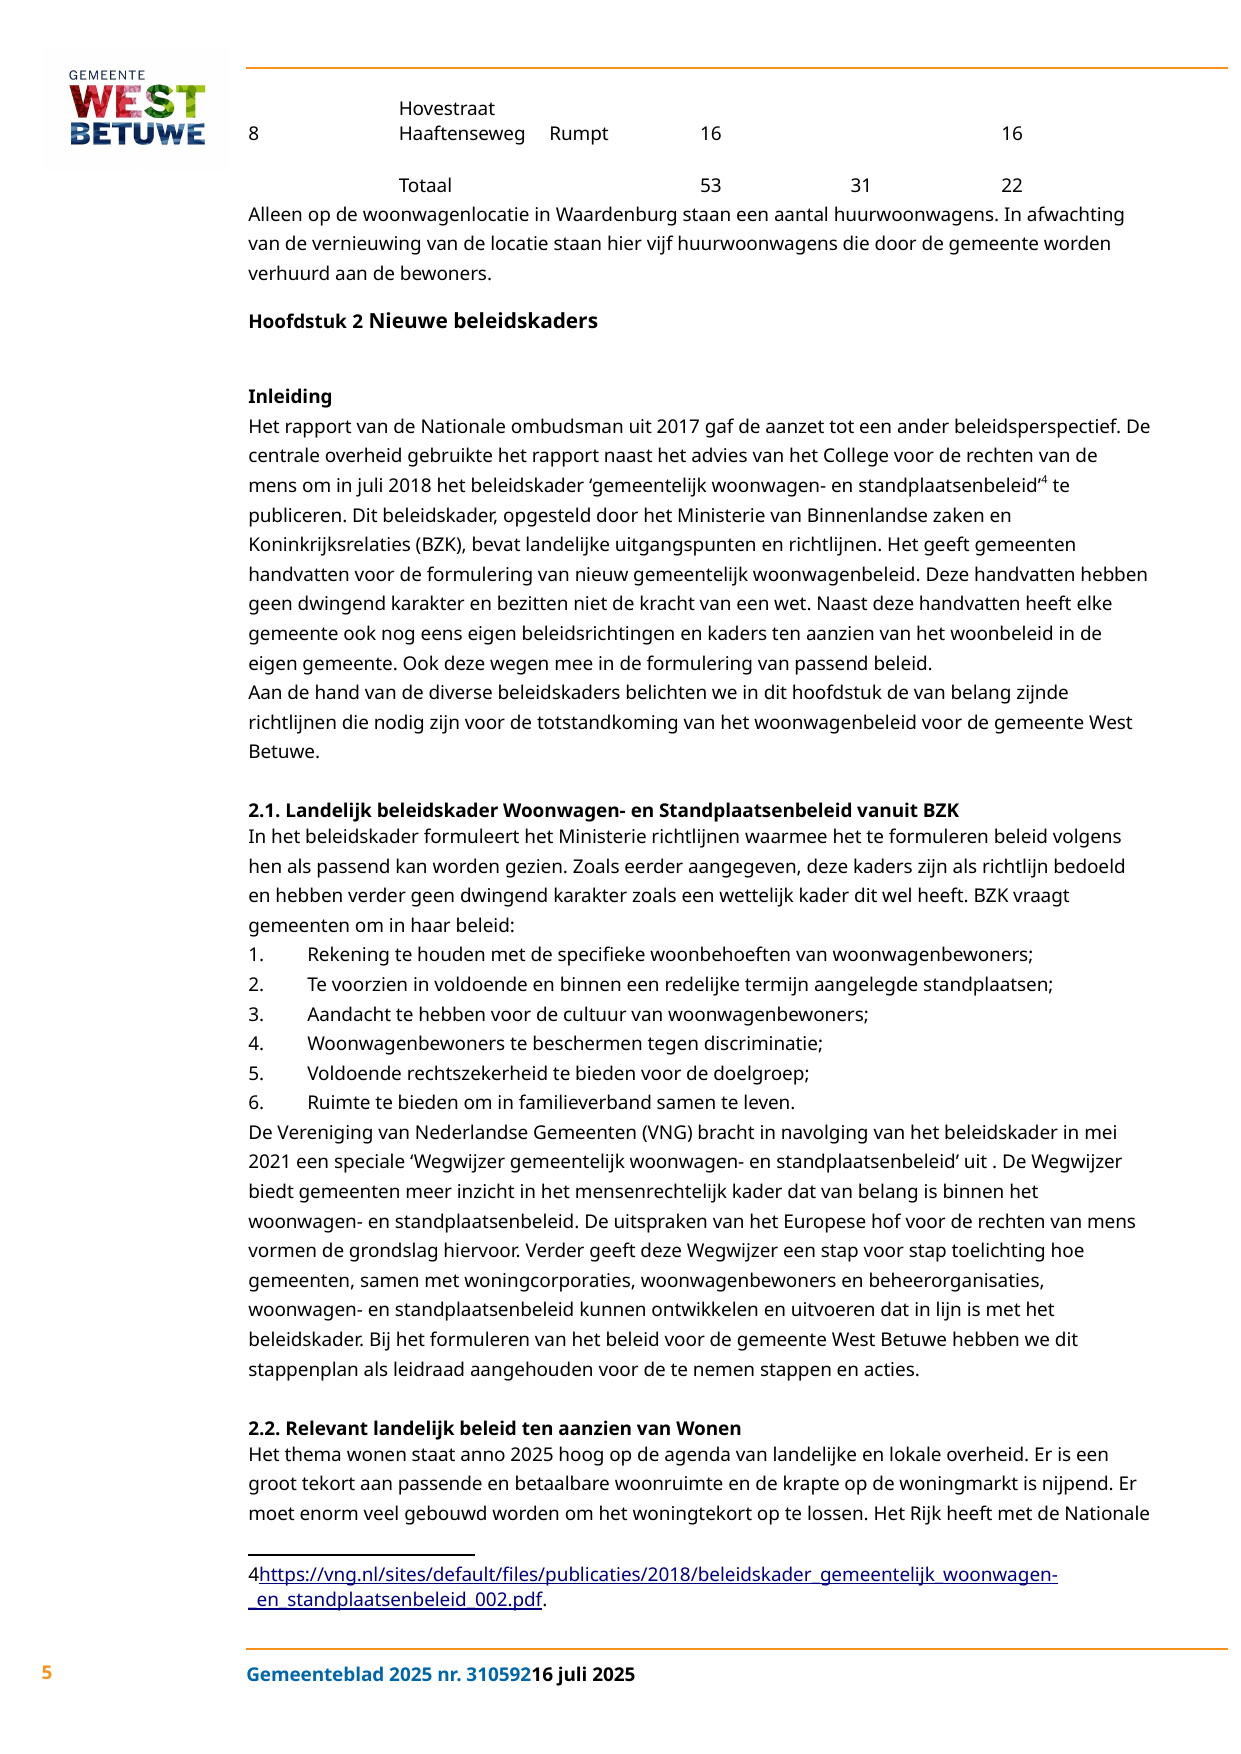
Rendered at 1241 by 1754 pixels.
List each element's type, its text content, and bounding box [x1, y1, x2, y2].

table_cell 53 [700, 172, 850, 198]
list Te voorzien in voldoende en binnen een redelijke termijn aangelegde standplaatsen; [248, 971, 1152, 997]
table_cell 22 [1001, 172, 1152, 198]
table_cell Hovestraat [399, 95, 549, 121]
text Het thema wonen staat anno 2025 hoog op de agenda van landelijke en lokale overheid. Er is een groot tekort aan passende en betaalbare woonruimte en de krapte op de woningmarkt is nijpend. Er moet enorm veel gebouwd worden om het woningtekort op te lossen. Het Rijk heeft met de Nationale [248, 1441, 1152, 1526]
table_cell [549, 146, 700, 172]
picture [41, 47, 231, 172]
list Voldoende rechtszekerheid te bieden voor de doelgroep; [248, 1060, 1152, 1086]
table_cell 31 [850, 172, 1001, 198]
text Alleen op de woonwagenlocatie in Waardenburg staan een aantal huurwoonwagens. In afwachting van de vernieuwing van de locatie staan hier vijf huurwoonwagens die door de gemeente worden verhuurd aan de bewoners. [248, 201, 1152, 286]
list Ruimte te bieden om in familieverband samen te leven. [248, 1089, 1152, 1115]
table_cell [850, 95, 1001, 121]
list Woonwagenbewoners te beschermen tegen discriminatie; [248, 1030, 1152, 1056]
text Aan de hand van de diverse beleidskaders belichten we in dit hoofdstuk de van belang zijnde richtlijnen die nodig zijn voor de totstandkoming van het woonwagenbeleid voor de gemeente West Betuwe. [248, 679, 1152, 764]
table_cell [549, 172, 700, 198]
table_cell [850, 121, 1001, 146]
text https://vng.nl/sites/default/files/publicaties/2018/beleidskader_gemeentelijk_woonwagen-_en_standplaatsenbeleid_002.pdf. [248, 1561, 1152, 1612]
table_cell 16 [700, 121, 850, 146]
text Het rapport van de Nationale ombudsman uit 2017 gaf de aanzet tot een ander beleidsperspectief. De centrale overheid gebruikte het rapport naast het advies van het College voor de rechten van de mens om in juli 2018 het beleidskader ‘gemeentelijk woonwagen- en standplaatsenbeleid’ te publiceren. Dit beleidskader, opgesteld door het Ministerie van Binnenlandse zaken en Koninkrijksrelaties (BZK), bevat landelijke uitgangspunten en richtlijnen. Het geeft gemeenten handvatten voor de formulering van nieuw gemeentelijk woonwagenbeleid. Deze handvatten hebben geen dwingend karakter en bezitten niet de kracht van een wet. Naast deze handvatten heeft elke gemeente ook nog eens eigen beleidsrichtingen en kaders ten aanzien van het woonbeleid in de eigen gemeente. Ook deze wegen mee in de formulering van passend beleid. [248, 413, 1152, 675]
table_cell Haaftenseweg [399, 121, 549, 146]
list Aandacht te hebben voor de cultuur van woonwagenbewoners; [248, 1001, 1152, 1027]
table_cell [248, 95, 398, 121]
table_cell [1001, 146, 1152, 172]
table_cell [549, 95, 700, 121]
text 2.2. Relevant landelijk beleid ten aanzien van Wonen [248, 1415, 1152, 1441]
table_cell Totaal [399, 172, 549, 198]
table_cell 8 [248, 121, 398, 146]
table_cell [248, 172, 398, 198]
table_cell [700, 146, 850, 172]
table_cell [700, 95, 850, 121]
list Rekening te houden met de specifieke woonbehoeften van woonwagenbewoners; [248, 942, 1152, 967]
text In het beleidskader formuleert het Ministerie richtlijnen waarmee het te formuleren beleid volgens hen als passend kan worden gezien. Zoals eerder aangegeven, deze kaders zijn als richtlijn bedoeld en hebben verder geen dwingend karakter zoals een wettelijk kader dit wel heeft. BZK vraagt gemeenten om in haar beleid: [248, 823, 1152, 938]
table_cell [850, 146, 1001, 172]
text Inleiding [248, 383, 1152, 409]
text 2.1. Landelijk beleidskader Woonwagen- en Standplaatsenbeleid vanuit BZK [248, 798, 1152, 823]
table_cell [248, 146, 398, 172]
text De Vereniging van Nederlandse Gemeenten (VNG) bracht in navolging van het beleidskader in mei 2021 een speciale ‘Wegwijzer gemeentelijk woonwagen- en standplaatsenbeleid’ uit . De Wegwijzer biedt gemeenten meer inzicht in het mensenrechtelijk kader dat van belang is binnen het woonwagen- en standplaatsenbeleid. De uitspraken van het Europese hof voor de rechten van mens vormen de grondslag hiervoor. Verder geeft deze Wegwijzer een stap voor stap toelichting hoe gemeenten, samen met woningcorporaties, woonwagenbewoners en beheerorganisaties, woonwagen- en standplaatsenbeleid kunnen ontwikkelen en uitvoeren dat in lijn is met het beleidskader. Bij het formuleren van het beleid voor de gemeente West Betuwe hebben we dit stappenplan als leidraad aangehouden voor de te nemen stappen en acties. [248, 1119, 1152, 1382]
table_cell [399, 146, 549, 172]
table_cell 16 [1001, 121, 1152, 146]
table_cell [1001, 95, 1152, 121]
table_cell Rumpt [549, 121, 700, 146]
text Hoofdstuk 2 Nieuwe beleidskaders [248, 306, 1152, 334]
